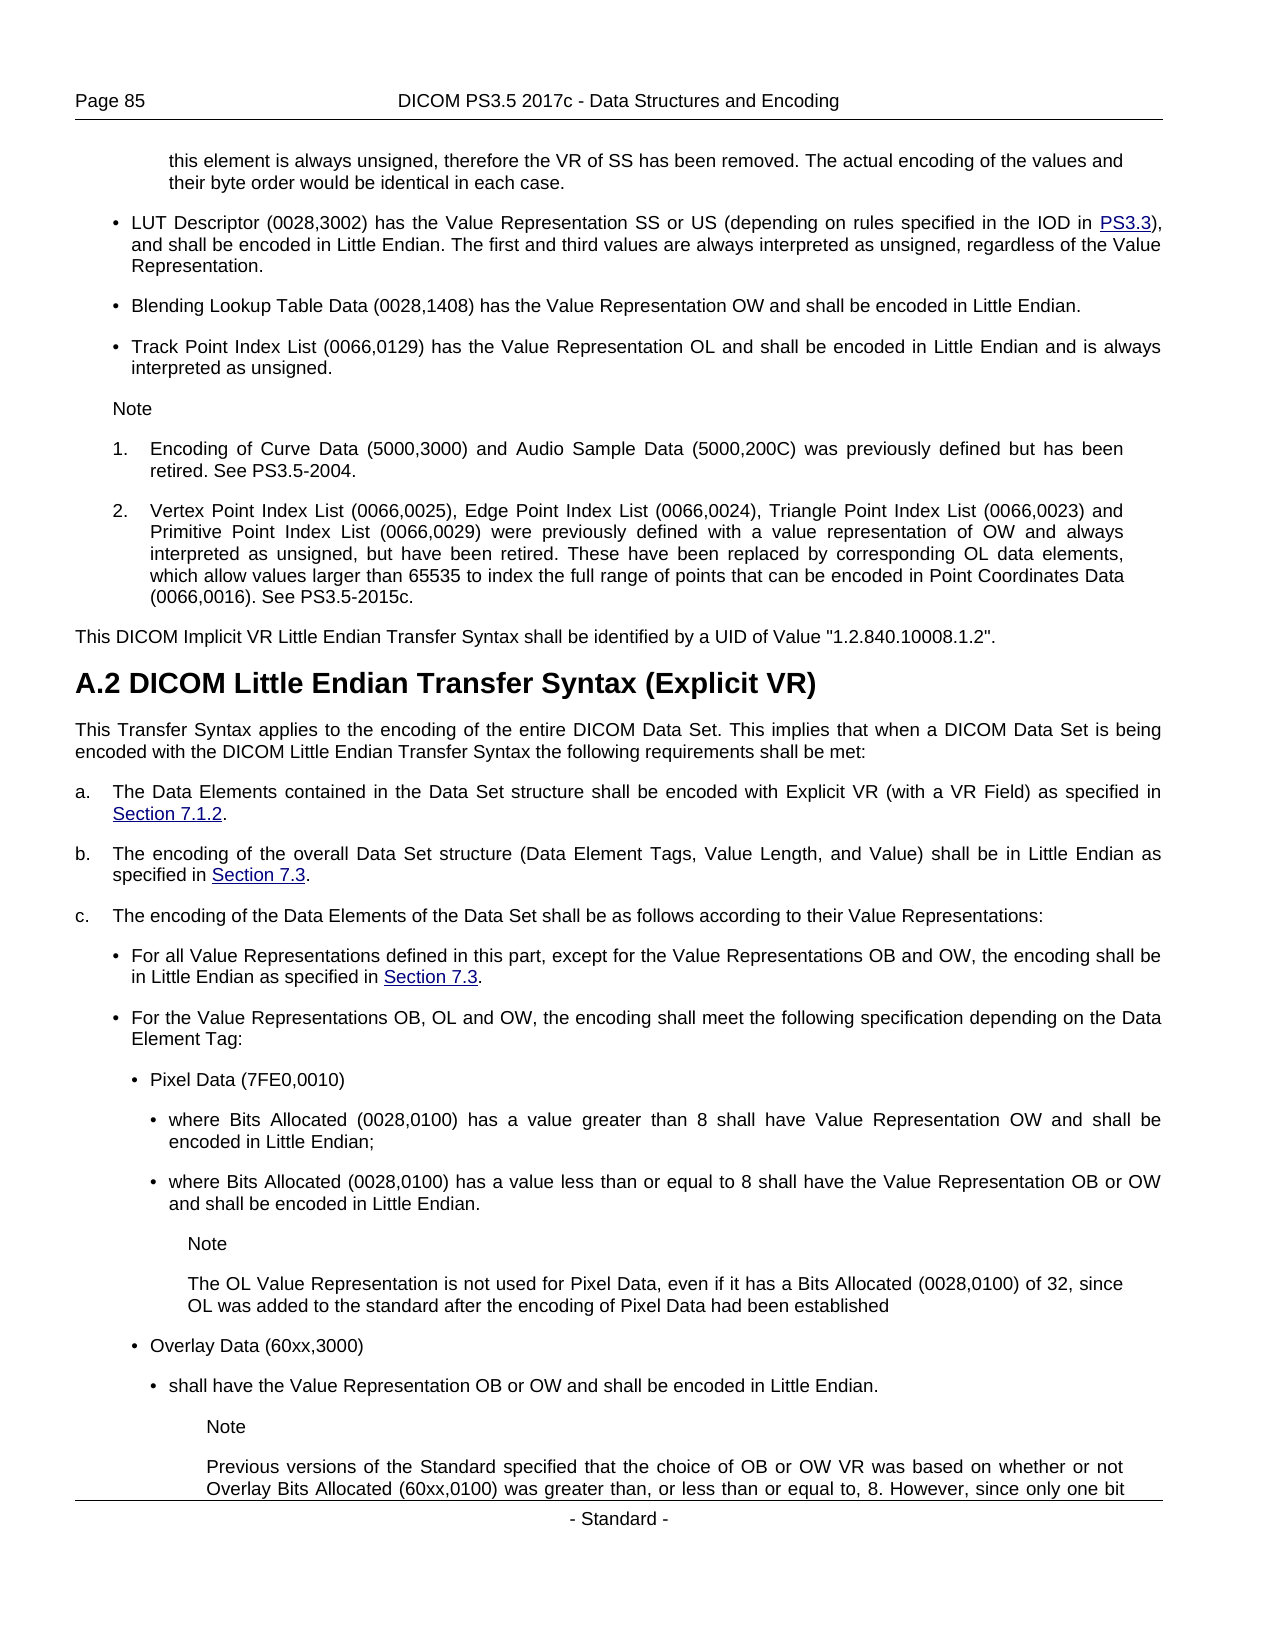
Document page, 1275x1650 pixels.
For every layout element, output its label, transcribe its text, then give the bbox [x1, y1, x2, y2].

text Note [112, 397, 1125, 419]
list where Bits Allocated (0028,0100) has a value less than or equal to 8 shall have the Value Representation OB or OW and shall be encoded in Little Endian. [150, 1171, 1162, 1214]
text A.2 DICOM Little Endian Transfer Syntax (Explicit VR) [75, 667, 1162, 700]
list Overlay Data (60xx,3000) [131, 1335, 1162, 1356]
list The encoding of the Data Elements of the Data Set shall be as follows according to their Value Representations: [75, 904, 1162, 926]
list Previous versions of the Standard specified that the choice of OB or OW VR was based on whether or not Overlay Bits Allocated (60xx,0100) was greater than, or less than or equal to, 8. However, since only one bit [187, 1456, 1125, 1499]
list shall have the Value Representation OB or OW and shall be encoded in Little Endian. [150, 1375, 1162, 1397]
list For the Value Representations OB, OL and OW, the encoding shall meet the following specification depending on the Data Element Tag: [112, 1007, 1162, 1050]
list where Bits Allocated (0028,0100) has a value greater than 8 shall have Value Representation OW and shall be encoded in Little Endian; [150, 1109, 1162, 1152]
list The Data Elements contained in the Data Set structure shall be encoded with Explicit VR (with a VR Field) as specified in Section 7.1.2. [75, 781, 1162, 824]
list The OL Value Representation is not used for Pixel Data, even if it has a Bits Allocated (0028,0100) of 32, since OL was added to the standard after the encoding of Pixel Data had been established [169, 1273, 1125, 1316]
list Vertex Point Index List (0066,0025), Edge Point Index List (0066,0024), Triangle Point Index List (0066,0023) and Primitive Point Index List (0066,0029) were previously defined with a value representation of OW and always interpreted as unsigned, but have been retired. These have been replaced by corresponding OL data elements, which allow values larger than 65535 to index the full range of points that can be encoded in Point Coordinates Data (0066,0016). See PS3.5-2015c. [112, 500, 1125, 607]
list Note [169, 1233, 1125, 1254]
list Pixel Data (7FE0,0010) [131, 1068, 1162, 1090]
list The encoding of the overall Data Set structure (Data Element Tags, Value Length, and Value) shall be in Little Endian as specified in Section 7.3. [75, 843, 1162, 886]
list Track Point Index List (0066,0129) has the Value Representation OL and shall be encoded in Little Endian and is always interpreted as unsigned. [112, 336, 1162, 379]
list Encoding of Curve Data (5000,3000) and Audio Sample Data (5000,200C) was previously defined but has been retired. See PS3.5-2004. [112, 438, 1125, 481]
list this element is always unsigned, therefore the VR of SS has been removed. The actual encoding of the values and their byte order would be identical in each case. [150, 150, 1125, 193]
list Blending Lookup Table Data (0028,1408) has the Value Representation OW and shall be encoded in Little Endian. [112, 295, 1162, 317]
list Note [187, 1415, 1125, 1437]
list For all Value Representations defined in this part, except for the Value Representations OB and OW, the encoding shall be in Little Endian as specified in Section 7.3. [112, 945, 1162, 988]
text This Transfer Syntax applies to the encoding of the entire DICOM Data Set. This implies that when a DICOM Data Set is being encoded with the DICOM Little Endian Transfer Syntax the following requirements shall be met: [75, 719, 1162, 762]
text This DICOM Implicit VR Little Endian Transfer Syntax shall be identified by a UID of Value "1.2.840.10008.1.2". [75, 626, 1162, 648]
list LUT Descriptor (0028,3002) has the Value Representation SS or US (depending on rules specified in the IOD in PS3.3), and shall be encoded in Little Endian. The first and third values are always interpreted as unsigned, regardless of the Value Representation. [112, 212, 1162, 277]
